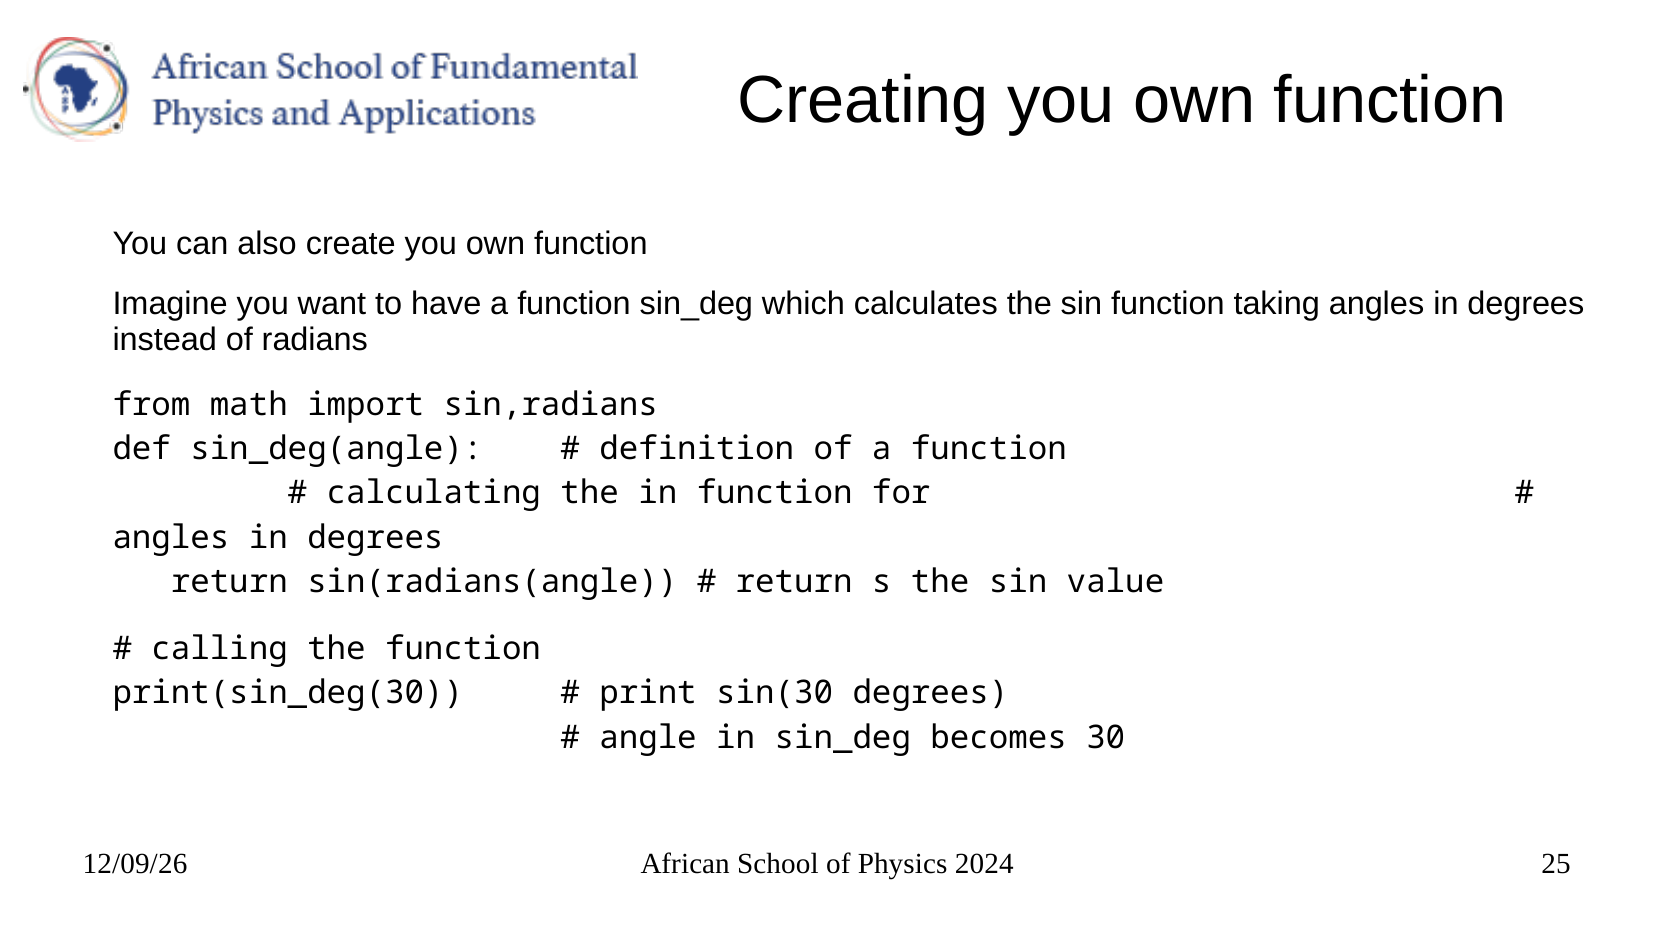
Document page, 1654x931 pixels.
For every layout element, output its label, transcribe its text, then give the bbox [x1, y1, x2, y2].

picture [23, 37, 635, 142]
list You can also create you own function Imagine you want to have a function sin_deg which calculates the sin function taking angles in degrees instead of radians from math import sin,radians def sin_deg(angle): # definition of a function # calculating the in function for # angles in degrees return sin(radians(angle)) # return s the sin value # calling the function print(sin_deg(30)) # print sin(30 degrees) # angle in sin_deg becomes 30 [112, 225, 1601, 765]
title Creating you own function [635, 21, 1610, 177]
